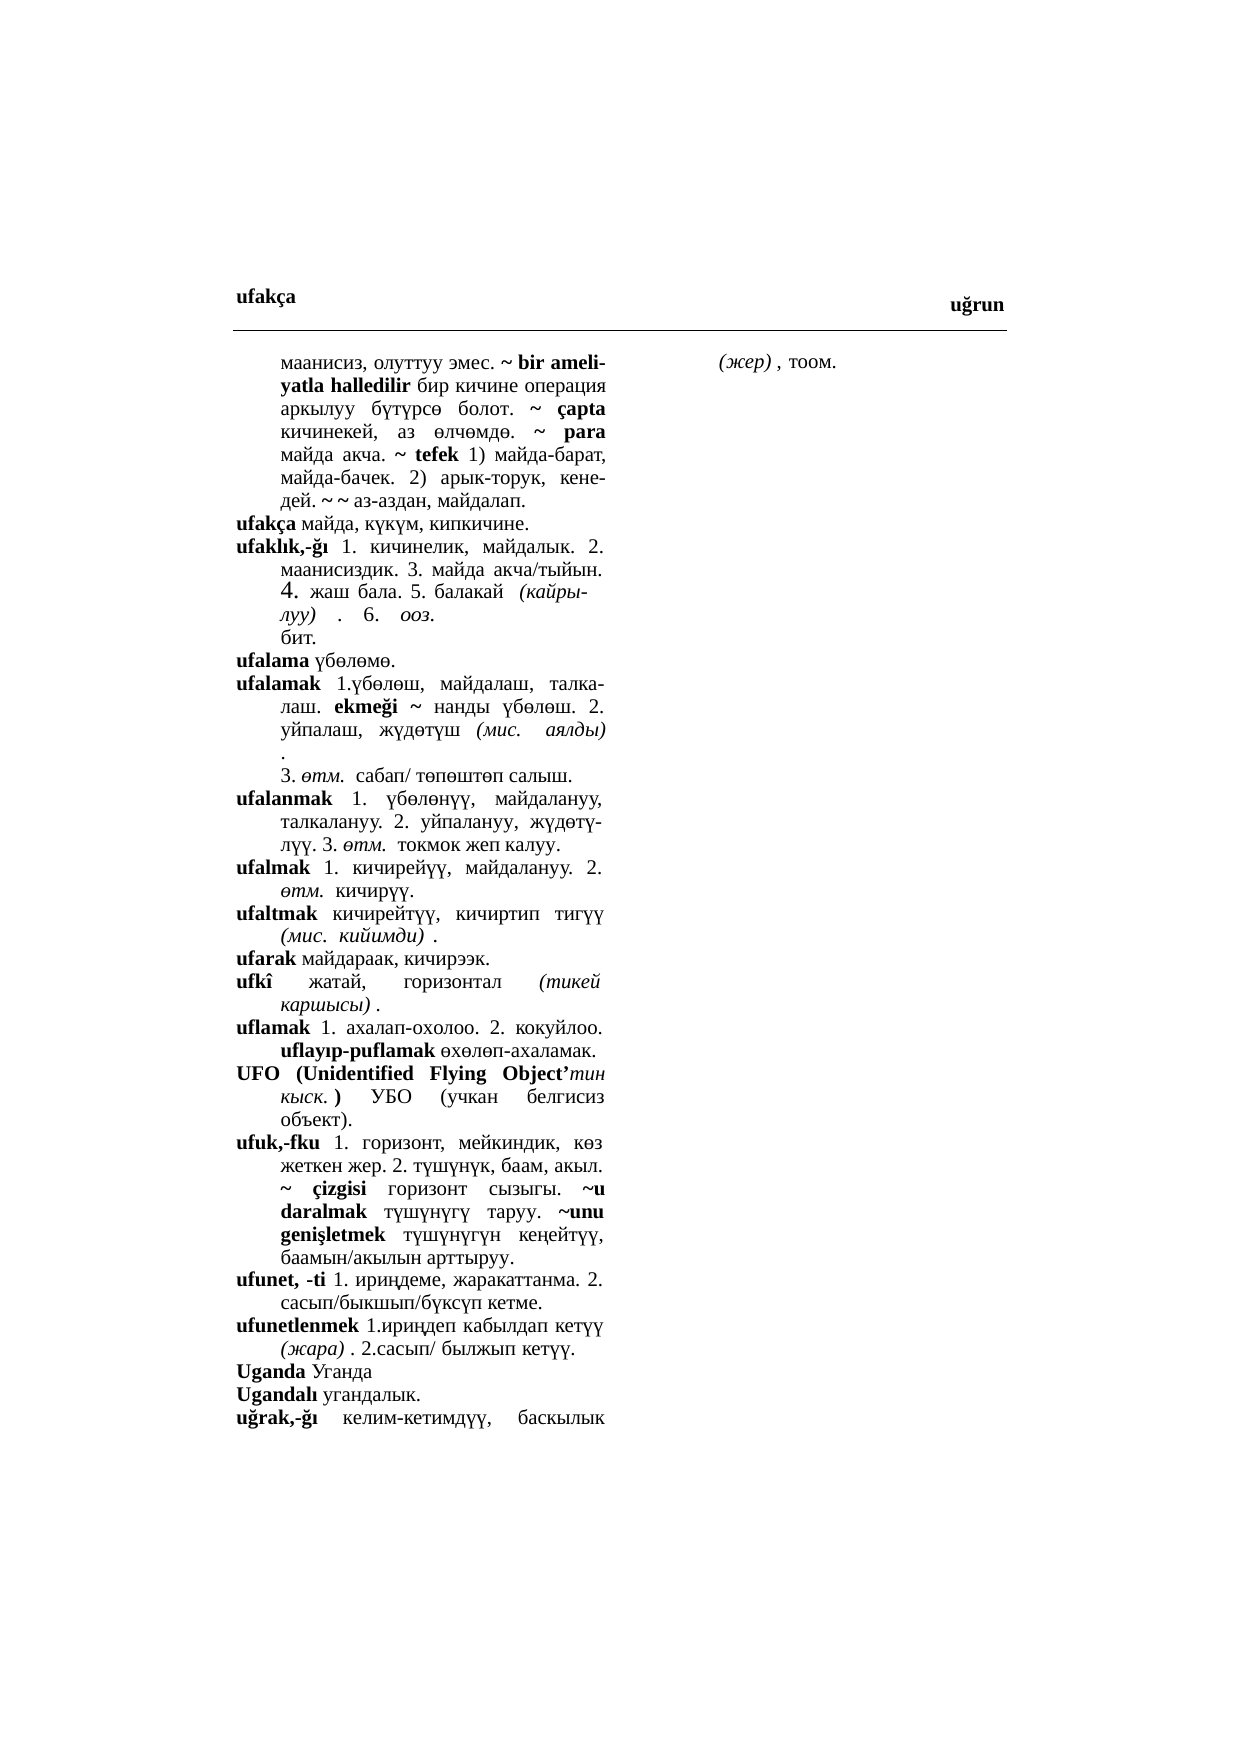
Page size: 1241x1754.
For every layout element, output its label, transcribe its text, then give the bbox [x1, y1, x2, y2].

text сасып/быкшып/бүксүп кетме. [280, 1291, 544, 1314]
text ufalama үбөлөмө. [236, 649, 609, 672]
text уйпалаш, жүдөтүш (мис. аялды) . [280, 718, 606, 764]
text ufuk,-fku 1. горизонт, мейкиндик, көз [236, 1131, 609, 1154]
list жаш бала. 5. балакай (кайры- [280, 581, 609, 603]
text genişletmek түшүнүгүн кеңейтүү, баамын/акылын арттыруу. [280, 1223, 606, 1269]
text (мис. кийимди) . [280, 924, 439, 947]
text маанисиз, олуттуу эмес. ~ bir ameli- yatla halledilir бир кичине операция аркылуу бүтүрсө болот. ~ çapta кичинекей, аз өлчөмдө. ~ para майда акча. ~ tefek 1) майда-барат, майда-бачек. 2) арык-торук, кене- дей. ~ ~ аз-аздан, майдалап. [280, 350, 606, 512]
text uğrun [889, 292, 1065, 316]
text луу) . 6. ооз. бит. [280, 603, 435, 649]
text Ugandalı угандалык. [236, 1383, 609, 1406]
text uflayıp-puflamak өхөлөп-ахаламак. [236, 1039, 609, 1062]
text ufarak майдараак, кичирээк. [236, 947, 609, 971]
text ufaklık,-ğı 1. кичинелик, майдалык. 2. [236, 535, 609, 558]
text өтм. кичирүү. [280, 879, 415, 902]
text ufalmak 1. кичирейүү, майдалануу. 2. [236, 856, 609, 879]
text ufunetlenmek 1.ириңдеп кабылдап кетүү [236, 1314, 609, 1337]
text (жер) , тоом. [719, 350, 854, 373]
text ufalamak 1.үбөлөш, майдалаш, талка- лаш. ekmeği ~ нанды үбөлөш. 2. [236, 672, 606, 718]
text ufakça майда, күкүм, кипкичине. [236, 512, 609, 535]
text (жара) . 2.сасып/ былжып кетүү. [280, 1337, 576, 1360]
text uflamak 1. ахалап-охолоо. 2. кокуйлоо. [236, 1016, 609, 1039]
text Uganda Уганда [236, 1360, 609, 1383]
text uğrak,-ğı келим-кетимдүү, баскылык [236, 1406, 609, 1429]
text ufunet, -ti 1. ириңдеме, жаракаттанма. 2. [236, 1269, 609, 1291]
text ufaltmak кичирейтүү, кичиртип тигүү [236, 902, 609, 924]
text маанисиздик. 3. майда акча/тыйын. [280, 558, 606, 581]
text кыск. ) УБО (учкан белгисиз объект). [280, 1085, 605, 1131]
text ufakça [236, 284, 297, 308]
text ufkî жатай, горизонтал (тикей каршысы) . [236, 971, 606, 1016]
text ~ çizgisi горизонт сызыгы. ~u daralmak түшүнүгү таруу. ~unu [280, 1177, 606, 1223]
text UFO (Unidentified Flying Object’тин [236, 1062, 609, 1085]
text талкалануу. 2. уйпалануу, жүдөтү- лүү. 3. өтм. токмок жеп калуу. [280, 810, 609, 856]
text жеткен жер. 2. түшүнүк, баам, акыл. [280, 1154, 606, 1177]
text ufalanmak 1. үбөлөнүү, майдалануу, [236, 787, 609, 810]
text 3. өтм. сабап/ төпөштөп салыш. [280, 764, 574, 787]
